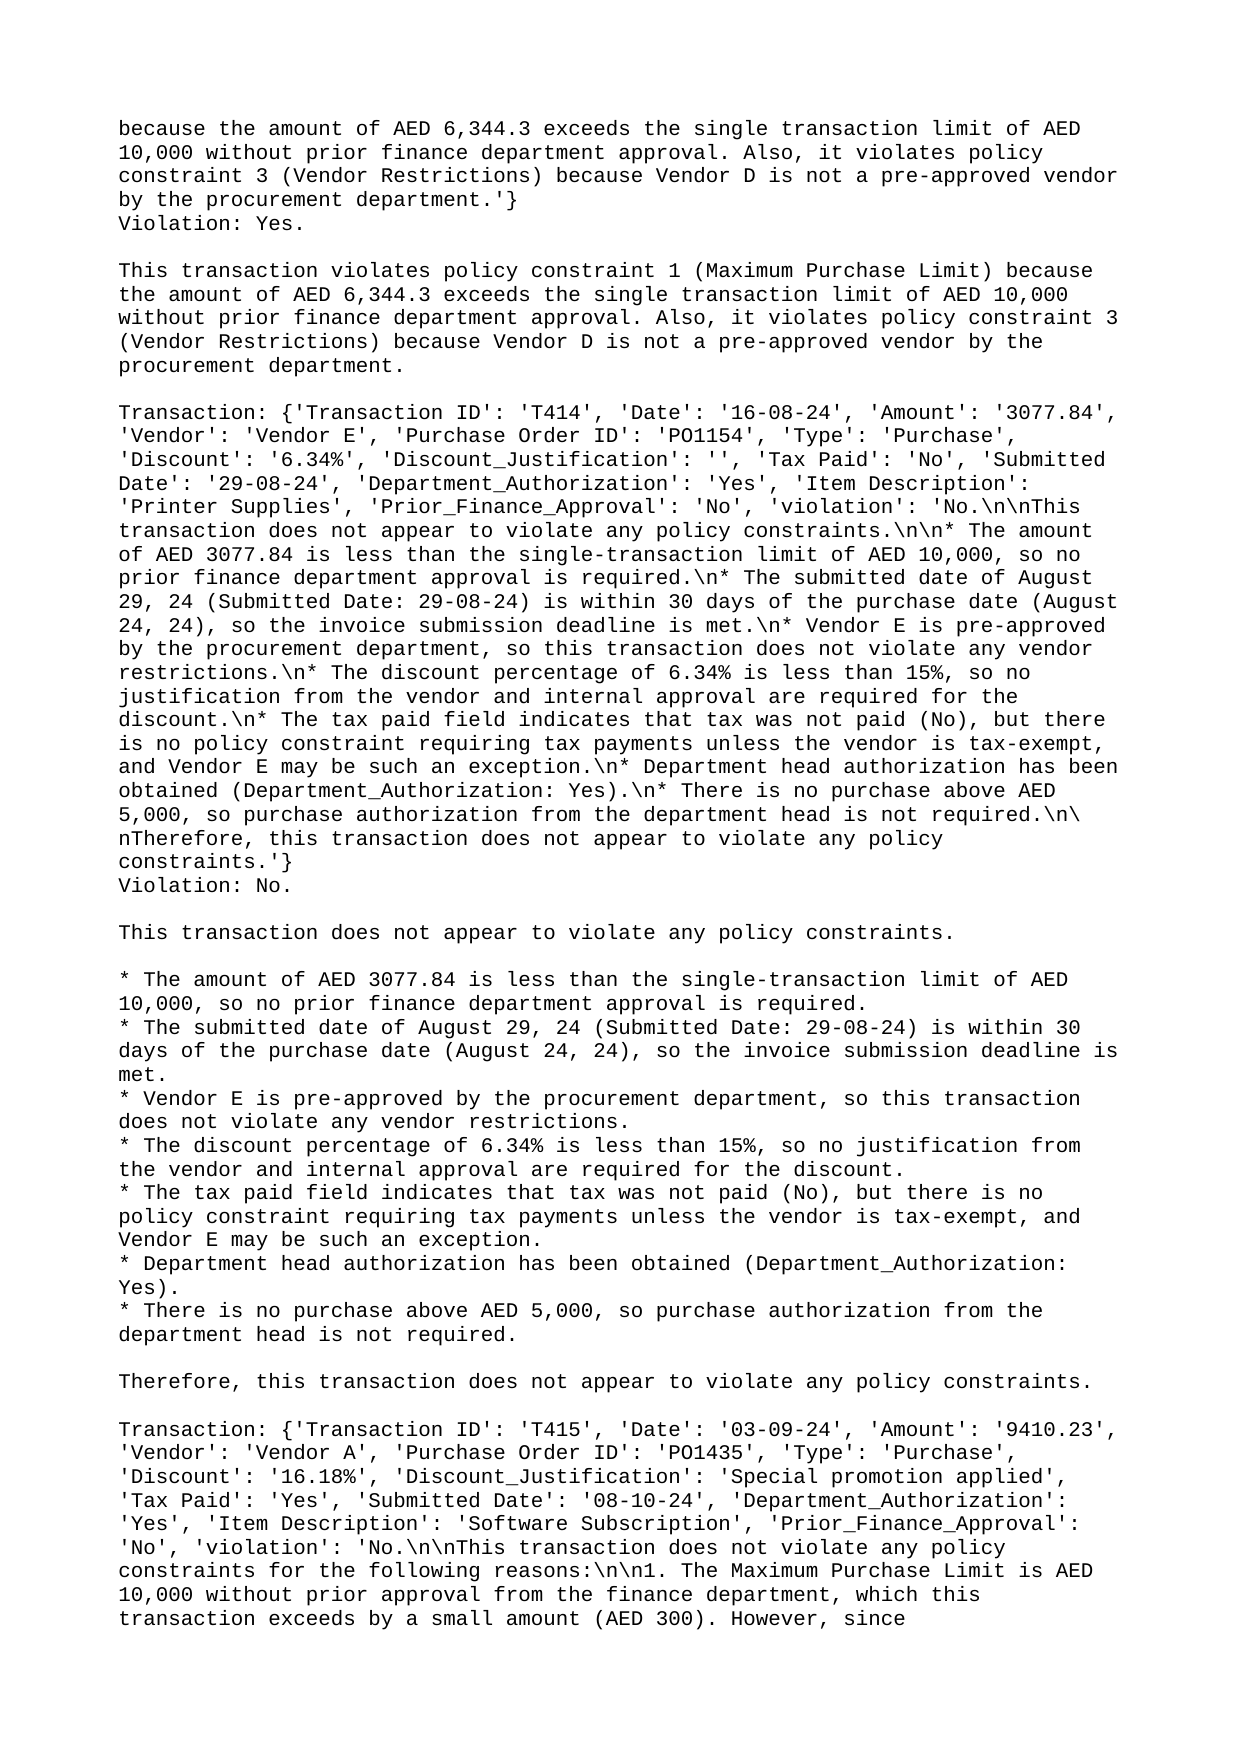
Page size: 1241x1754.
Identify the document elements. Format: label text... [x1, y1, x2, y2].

text Therefore, this transaction does not appear to violate any policy constraints. [118, 1371, 1122, 1395]
text This transaction violates policy constraint 1 (Maximum Purchase Limit) because the amount of AED 6,344.3 exceeds the single transaction limit of AED 10,000 without prior finance department approval. Also, it violates policy constraint 3 (Vendor Restrictions) because Vendor D is not a pre-approved vendor by the procurement department. [118, 260, 1122, 378]
text * There is no purchase above AED 5,000, so purchase authorization from the department head is not required. [118, 1300, 1122, 1348]
text * The tax paid field indicates that tax was not paid (No), but there is no policy constraint requiring tax payments unless the vendor is tax-exempt, and Vendor E may be such an exception. [118, 1182, 1122, 1253]
text because the amount of AED 6,344.3 exceeds the single transaction limit of AED 10,000 without prior finance department approval. Also, it violates policy constraint 3 (Vendor Restrictions) because Vendor D is not a pre-approved vendor by the procurement department.'} [118, 118, 1122, 213]
text Violation: Yes. [118, 213, 1122, 236]
text This transaction does not appear to violate any policy constraints. [118, 922, 1122, 946]
text Transaction: {'Transaction ID': 'T414', 'Date': '16-08-24', 'Amount': '3077.84', 'Vendor': 'Vendor E', 'Purchase Order ID': 'PO1154', 'Type': 'Purchase', 'Discount': '6.34%', 'Discount_Justification': '', 'Tax Paid': 'No', 'Submitted Date': '29-08-24', 'Department_Authorization': 'Yes', 'Item Description': 'Printer Supplies', 'Prior_Finance_Approval': 'No', 'violation': 'No.\n\nThis transaction does not appear to violate any policy constraints.\n\n* The amount of AED 3077.84 is less than the single-transaction limit of AED 10,000, so no prior finance department approval is required.\n* The submitted date of August 29, 24 (Submitted Date: 29-08-24) is within 30 days of the purchase date (August 24, 24), so the invoice submission deadline is met.\n* Vendor E is pre-approved by the procurement department, so this transaction does not violate any vendor restrictions.\n* The discount percentage of 6.34% is less than 15%, so no justification from the vendor and internal approval are required for the discount.\n* The tax paid field indicates that tax was not paid (No), but there is no policy constraint requiring tax payments unless the vendor is tax-exempt, and Vendor E may be such an exception.\n* Department head authorization has been obtained (Department_Authorization: Yes).\n* There is no purchase above AED 5,000, so purchase authorization from the department head is not required.\n\nTherefore, this transaction does not appear to violate any policy constraints.'} [118, 402, 1122, 875]
text * The discount percentage of 6.34% is less than 15%, so no justification from the vendor and internal approval are required for the discount. [118, 1135, 1122, 1182]
text * Vendor E is pre-approved by the procurement department, so this transaction does not violate any vendor restrictions. [118, 1088, 1122, 1135]
text Violation: No. [118, 875, 1122, 898]
text * Department head authorization has been obtained (Department_Authorization: Yes). [118, 1253, 1122, 1300]
text * The submitted date of August 29, 24 (Submitted Date: 29-08-24) is within 30 days of the purchase date (August 24, 24), so the invoice submission deadline is met. [118, 1017, 1122, 1088]
text * The amount of AED 3077.84 is less than the single-transaction limit of AED 10,000, so no prior finance department approval is required. [118, 969, 1122, 1017]
text Transaction: {'Transaction ID': 'T415', 'Date': '03-09-24', 'Amount': '9410.23', 'Vendor': 'Vendor A', 'Purchase Order ID': 'PO1435', 'Type': 'Purchase', 'Discount': '16.18%', 'Discount_Justification': 'Special promotion applied', 'Tax Paid': 'Yes', 'Submitted Date': '08-10-24', 'Department_Authorization': 'Yes', 'Item Description': 'Software Subscription', 'Prior_Finance_Approval': 'No', 'violation': 'No.\n\nThis transaction does not violate any policy constraints for the following reasons:\n\n1. The Maximum Purchase Limit is AED 10,000 without prior approval from the finance department, which this transaction exceeds by a small amount (AED 300). However, since [118, 1419, 1122, 1631]
